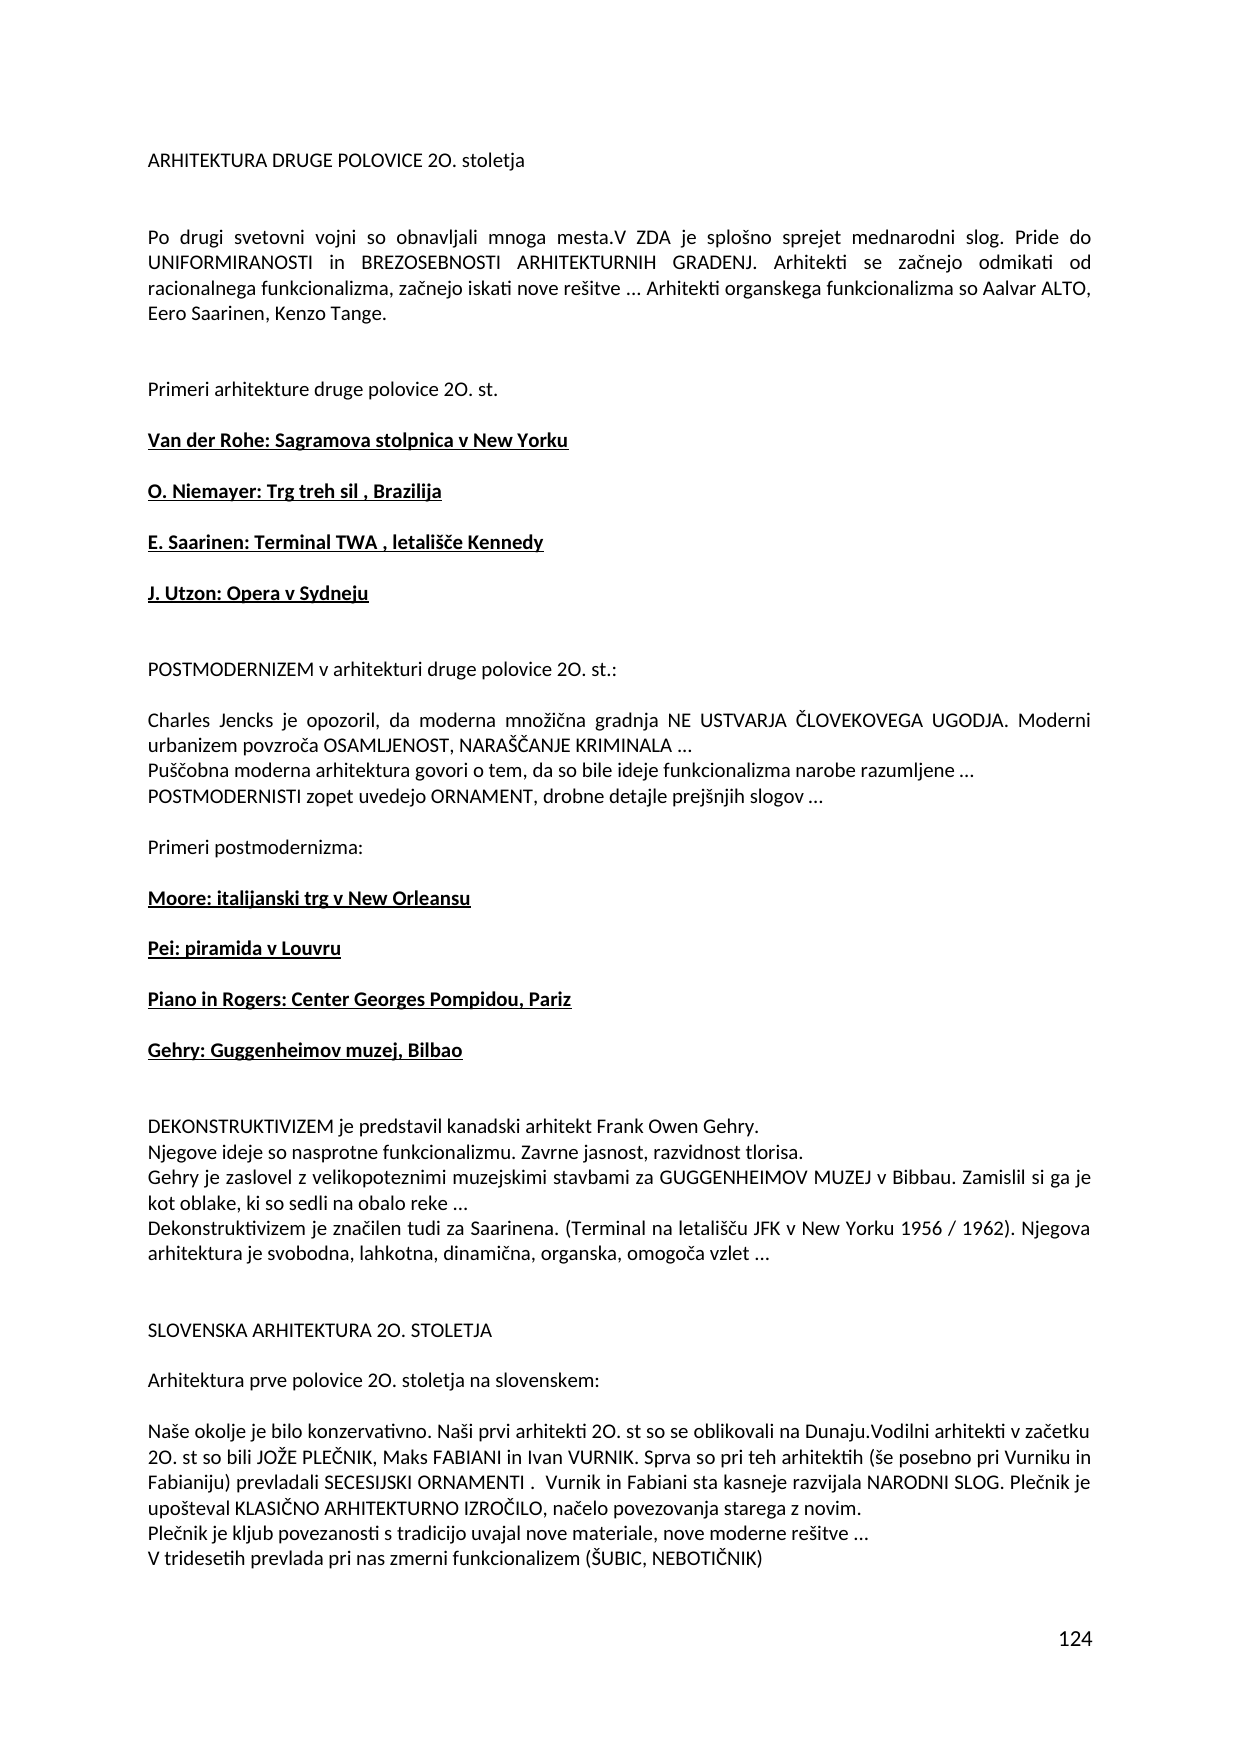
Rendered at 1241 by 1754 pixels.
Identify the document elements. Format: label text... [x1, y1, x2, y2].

text Puščobna moderna arhitektura govori o tem, da so bile ideje funkcionalizma narobe razumljene … [148, 758, 1093, 783]
text Primeri postmodernizma: [148, 834, 1093, 859]
text Plečnik je kljub povezanosti s tradicijo uvajal nove materiale, nove moderne rešitve ... [148, 1520, 1093, 1546]
text J. Utzon: Opera v Sydneju [148, 580, 1093, 605]
text Van der Rohe: Sagramova stolpnica v New Yorku [148, 427, 1093, 453]
text SLOVENSKA ARHITEKTURA 2O. STOLETJA [148, 1317, 1093, 1342]
text Piano in Rogers: Center Georges Pompidou, Pariz [148, 986, 1093, 1012]
text Po drugi svetovni vojni so obnavljali mnoga mesta.V ZDA je splošno sprejet mednarodni slog. Pride do UNIFORMIRANOSTI in BREZOSEBNOSTI ARHITEKTURNIH GRADENJ. Arhitekti se začnejo odmikati od racionalnega funkcionalizma, začnejo iskati nove rešitve ... Arhitekti organskega funkcionalizma so Aalvar ALTO, Eero Saarinen, Kenzo Tange. [148, 224, 1093, 326]
text Charles Jencks je opozoril, da moderna množična gradnja NE USTVARJA ČLOVEKOVEGA UGODJA. Moderni urbanizem povzroča OSAMLJENOST, NARAŠČANJE KRIMINALA ... [148, 707, 1093, 758]
text ARHITEKTURA DRUGE POLOVICE 2O. stoletja [148, 148, 1093, 173]
text DEKONSTRUKTIVIZEM je predstavil kanadski arhitekt Frank Owen Gehry. [148, 1113, 1093, 1139]
text Gehry je zaslovel z velikopoteznimi muzejskimi stavbami za GUGGENHEIMOV MUZEJ v Bibbau. Zamislil si ga je kot oblake, ki so sedli na obalo reke ... [148, 1164, 1093, 1215]
text Dekonstruktivizem je značilen tudi za Saarinena. (Terminal na letališču JFK v New Yorku 1956 / 1962). Njegova arhitektura je svobodna, lahkotna, dinamična, organska, omogoča vzlet ... [148, 1215, 1093, 1266]
text Arhitektura prve polovice 2O. stoletja na slovenskem: [148, 1368, 1093, 1393]
text V tridesetih prevlada pri nas zmerni funkcionalizem (ŠUBIC, NEBOTIČNIK) [148, 1546, 1093, 1571]
text O. Niemayer: Trg treh sil , Brazilija [148, 478, 1093, 503]
text POSTMODERNISTI zopet uvedejo ORNAMENT, drobne detajle prejšnjih slogov … [148, 783, 1093, 808]
text Njegove ideje so nasprotne funkcionalizmu. Zavrne jasnost, razvidnost tlorisa. [148, 1139, 1093, 1164]
text Naše okolje je bilo konzervativno. Naši prvi arhitekti 2O. st so se oblikovali na Dunaju.Vodilni arhitekti v začetku 2O. st so bili JOŽE PLEČNIK, Maks FABIANI in Ivan VURNIK. Sprva so pri teh arhitektih (še posebno pri Vurniku in Fabianiju) prevladali SECESIJSKI ORNAMENTI . Vurnik in Fabiani sta kasneje razvijala NARODNI SLOG. Plečnik je upošteval KLASIČNO ARHITEKTURNO IZROČILO, načelo povezovanja starega z novim. [148, 1418, 1093, 1520]
text Primeri arhitekture druge polovice 2O. st. [148, 376, 1093, 402]
text Gehry: Guggenheimov muzej, Bilbao [148, 1037, 1093, 1063]
text Moore: italijanski trg v New Orleansu [148, 885, 1093, 910]
text E. Saarinen: Terminal TWA , letališče Kennedy [148, 529, 1093, 554]
text POSTMODERNIZEM v arhitekturi druge polovice 2O. st.: [148, 656, 1093, 681]
text Pei: piramida v Louvru [148, 936, 1093, 961]
